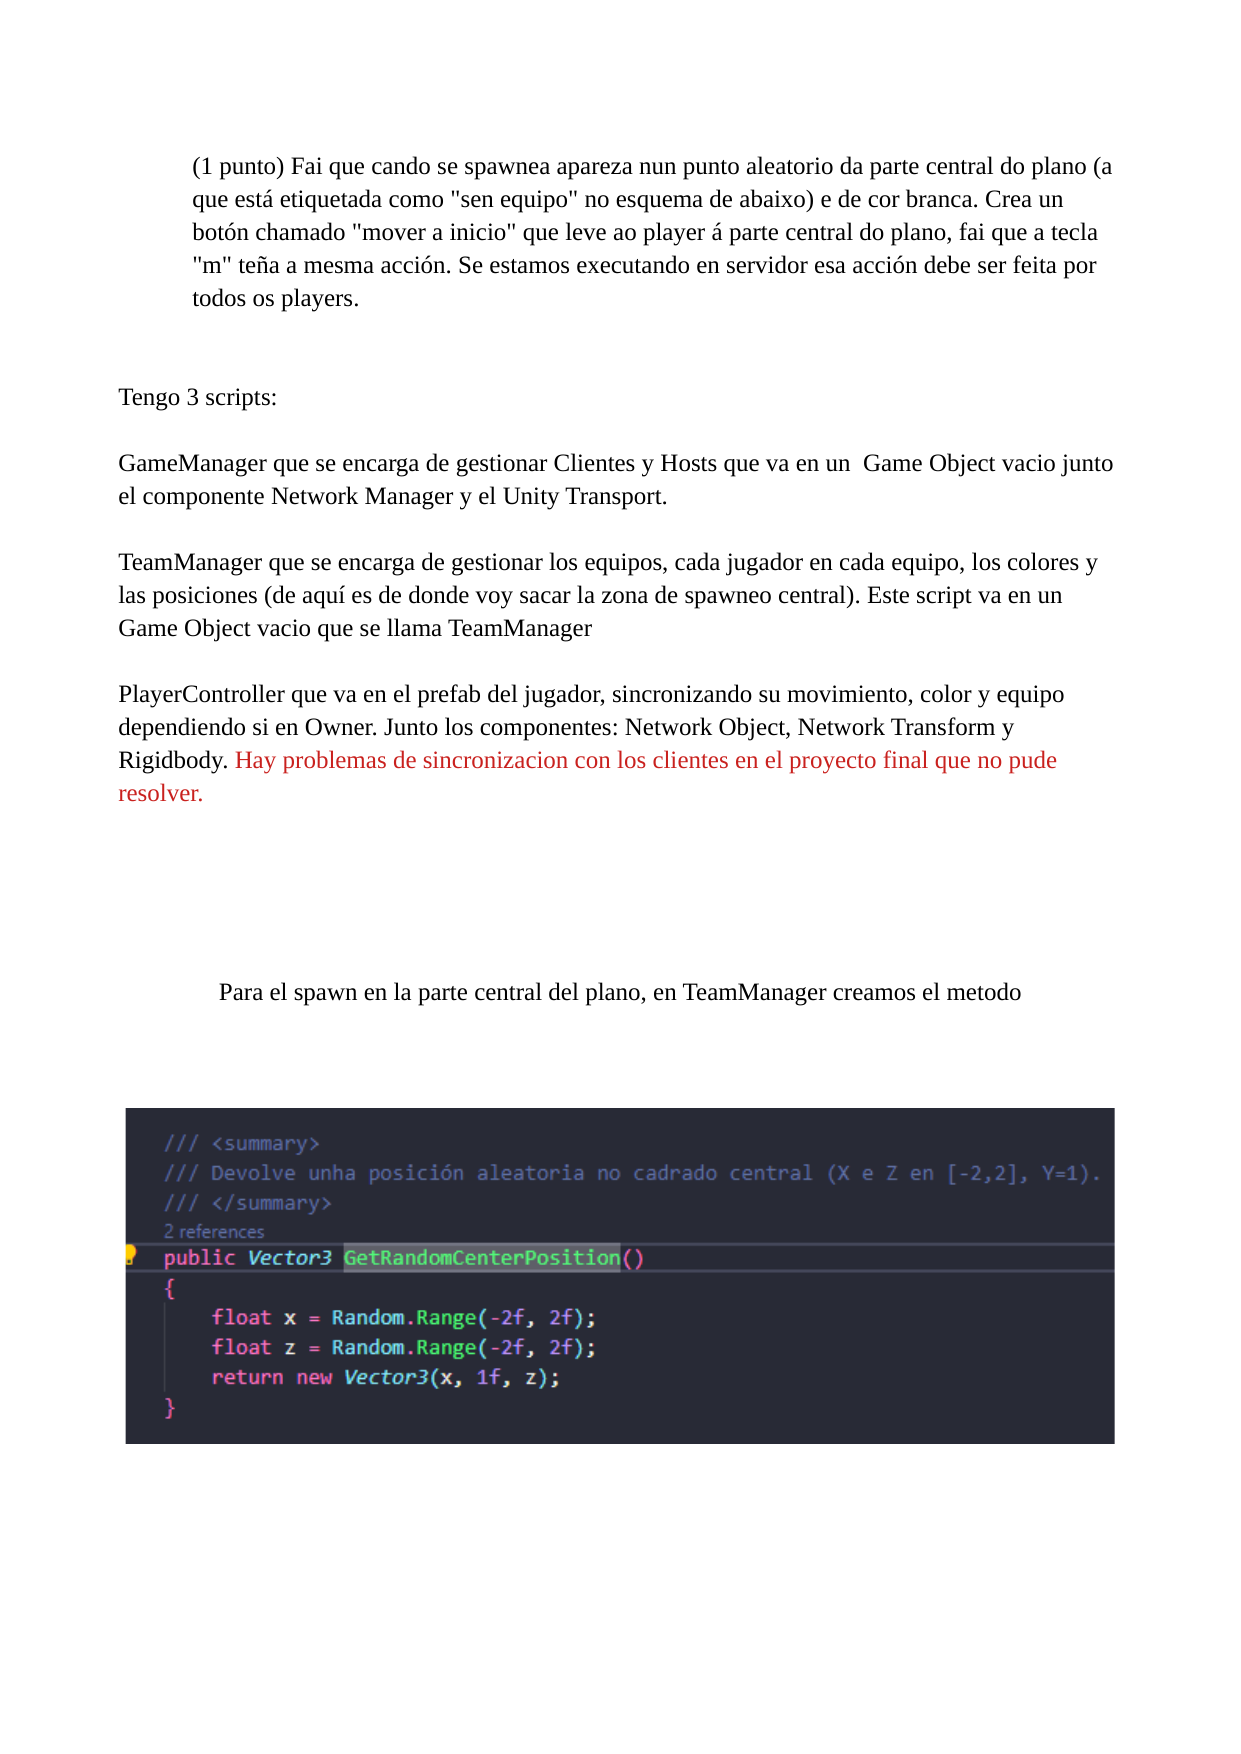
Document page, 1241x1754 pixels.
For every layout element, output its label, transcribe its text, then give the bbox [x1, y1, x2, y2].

text Para el spawn en la parte central del plano, en TeamManager creamos el metodo [118, 977, 1122, 1005]
text PlayerController que va en el prefab del jugador, sincronizando su movimiento, color y equipo dependiendo si en Owner. Junto los componentes: Network Object, Network Transform y Rigidbody. Hay problemas de sincronizacion con los clientes en el proyecto final que no pude resolver. [118, 679, 1122, 807]
list (1 punto) Fai que cando se spawnea apareza nun punto aleatorio da parte central do plano (a que está etiquetada como "sen equipo" no esquema de abaixo) e de cor branca. Crea un botón chamado "mover a inicio" que leve ao player á parte central do plano, fai que a tecla "m" teña a mesma acción. Se estamos executando en servidor esa acción debe ser feita por todos os players. [162, 151, 1122, 312]
text Tengo 3 scripts: [118, 382, 1122, 411]
text GameManager que se encarga de gestionar Clientes y Hosts que va en un Game Object vacio junto el componente Network Manager y el Unity Transport. [118, 448, 1122, 510]
text TeamManager que se encarga de gestionar los equipos, cada jugador en cada equipo, los colores y las posiciones (de aquí es de donde voy sacar la zona de spawneo central). Este script va en un Game Object vacio que se llama TeamManager [118, 547, 1122, 642]
picture [125, 1108, 1115, 1444]
